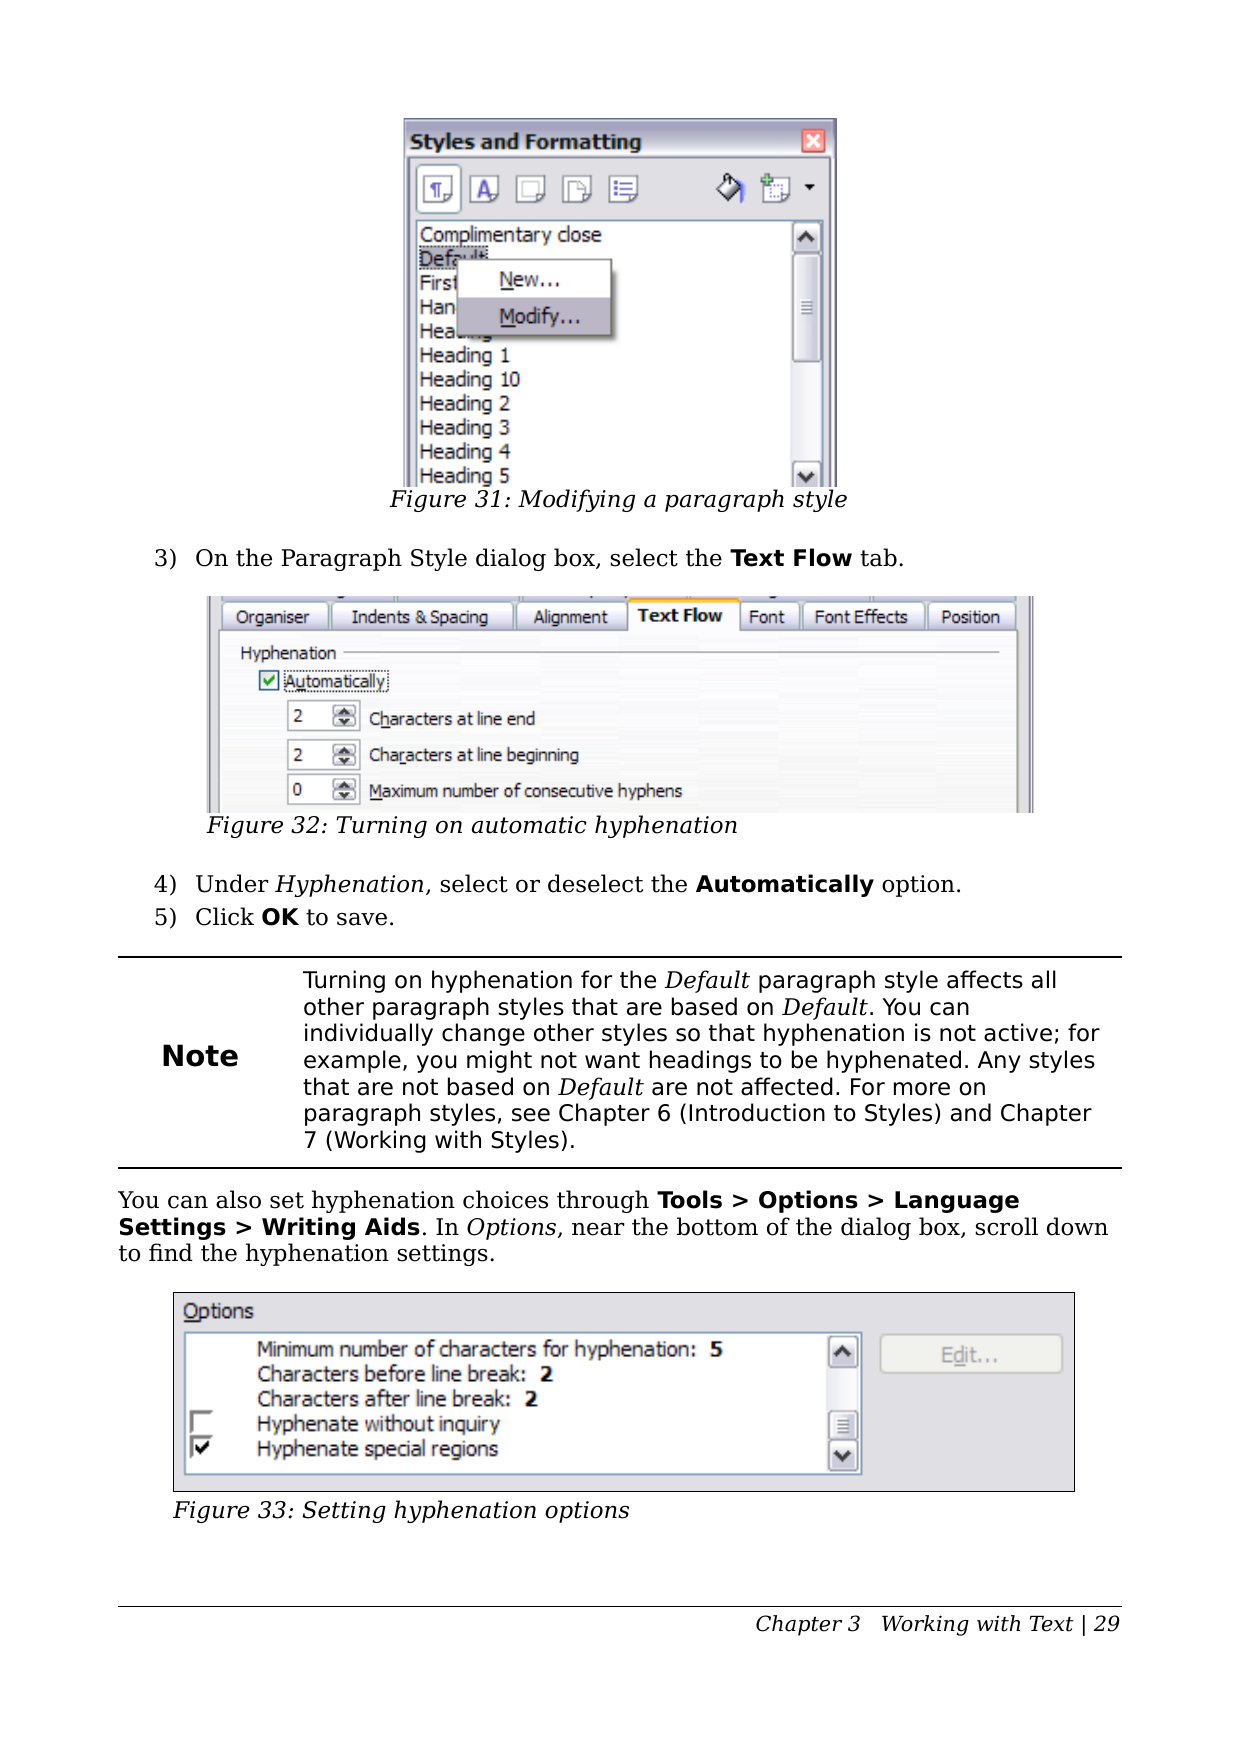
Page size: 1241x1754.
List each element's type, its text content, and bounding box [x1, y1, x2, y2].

picture [206, 596, 1034, 813]
table_header Turning on hyphenation for the Default paragraph style affects all other paragraph styles that are based on Default. You can individually change other styles so that hyphenation is not active; for example, you might not want headings to be hyphenated. Any styles that are not based on Default are not affected. For more on paragraph styles, see Chapter 6 (Introduction to Styles) and Chapter 7 (Working with Styles). [281, 958, 1122, 1167]
table_header Note [118, 958, 281, 1167]
text You can also set hyphenation choices through Tools > Options > Language Settings > Writing Aids. In Options, near the bottom of the dialog box, scroll down to find the hyphenation settings. [118, 1187, 1122, 1267]
picture [174, 1293, 1074, 1491]
list On the Paragraph Style dialog box, select the Text Flow tab. [177, 546, 1122, 572]
list Under Hyphenation, select or deselect the Automatically option. [177, 872, 1122, 898]
list Click OK to save. [177, 904, 1122, 931]
text Figure : Modifying a paragraph style [367, 486, 873, 513]
text Figure : Turning on automatic hyphenation [207, 813, 1033, 839]
picture [403, 118, 837, 487]
text Figure : Setting hyphenation options [173, 1497, 1074, 1524]
